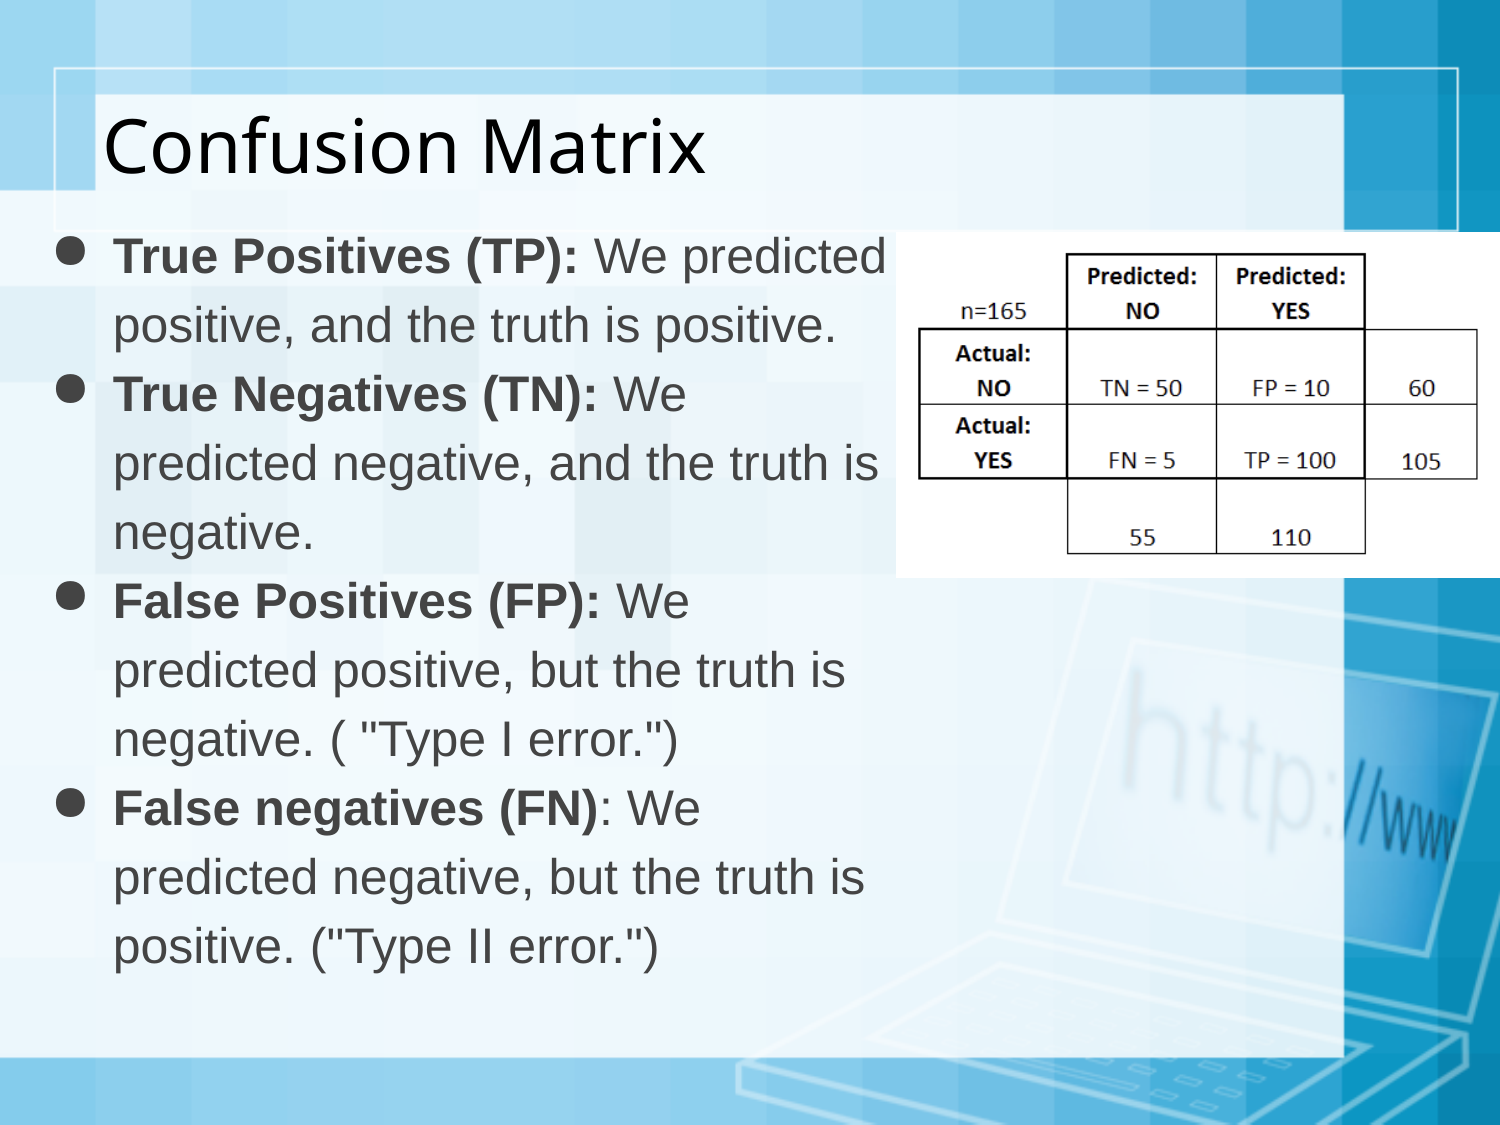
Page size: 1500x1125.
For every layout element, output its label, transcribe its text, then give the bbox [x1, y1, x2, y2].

title Confusion Matrix [87, 87, 1406, 200]
picture [0, 0, 1500, 1125]
text_box True Positives (TP): We predicted positive, and the truth is positive. True Negatives (TN): We predicted negative, and the truth is negative. False Positives (FP): We predicted positive, but the truth is negative. ( "Type I error.") False negatives (FN): We predicted negative, but the truth is positive. ("Type II error.") [22, 199, 910, 1099]
